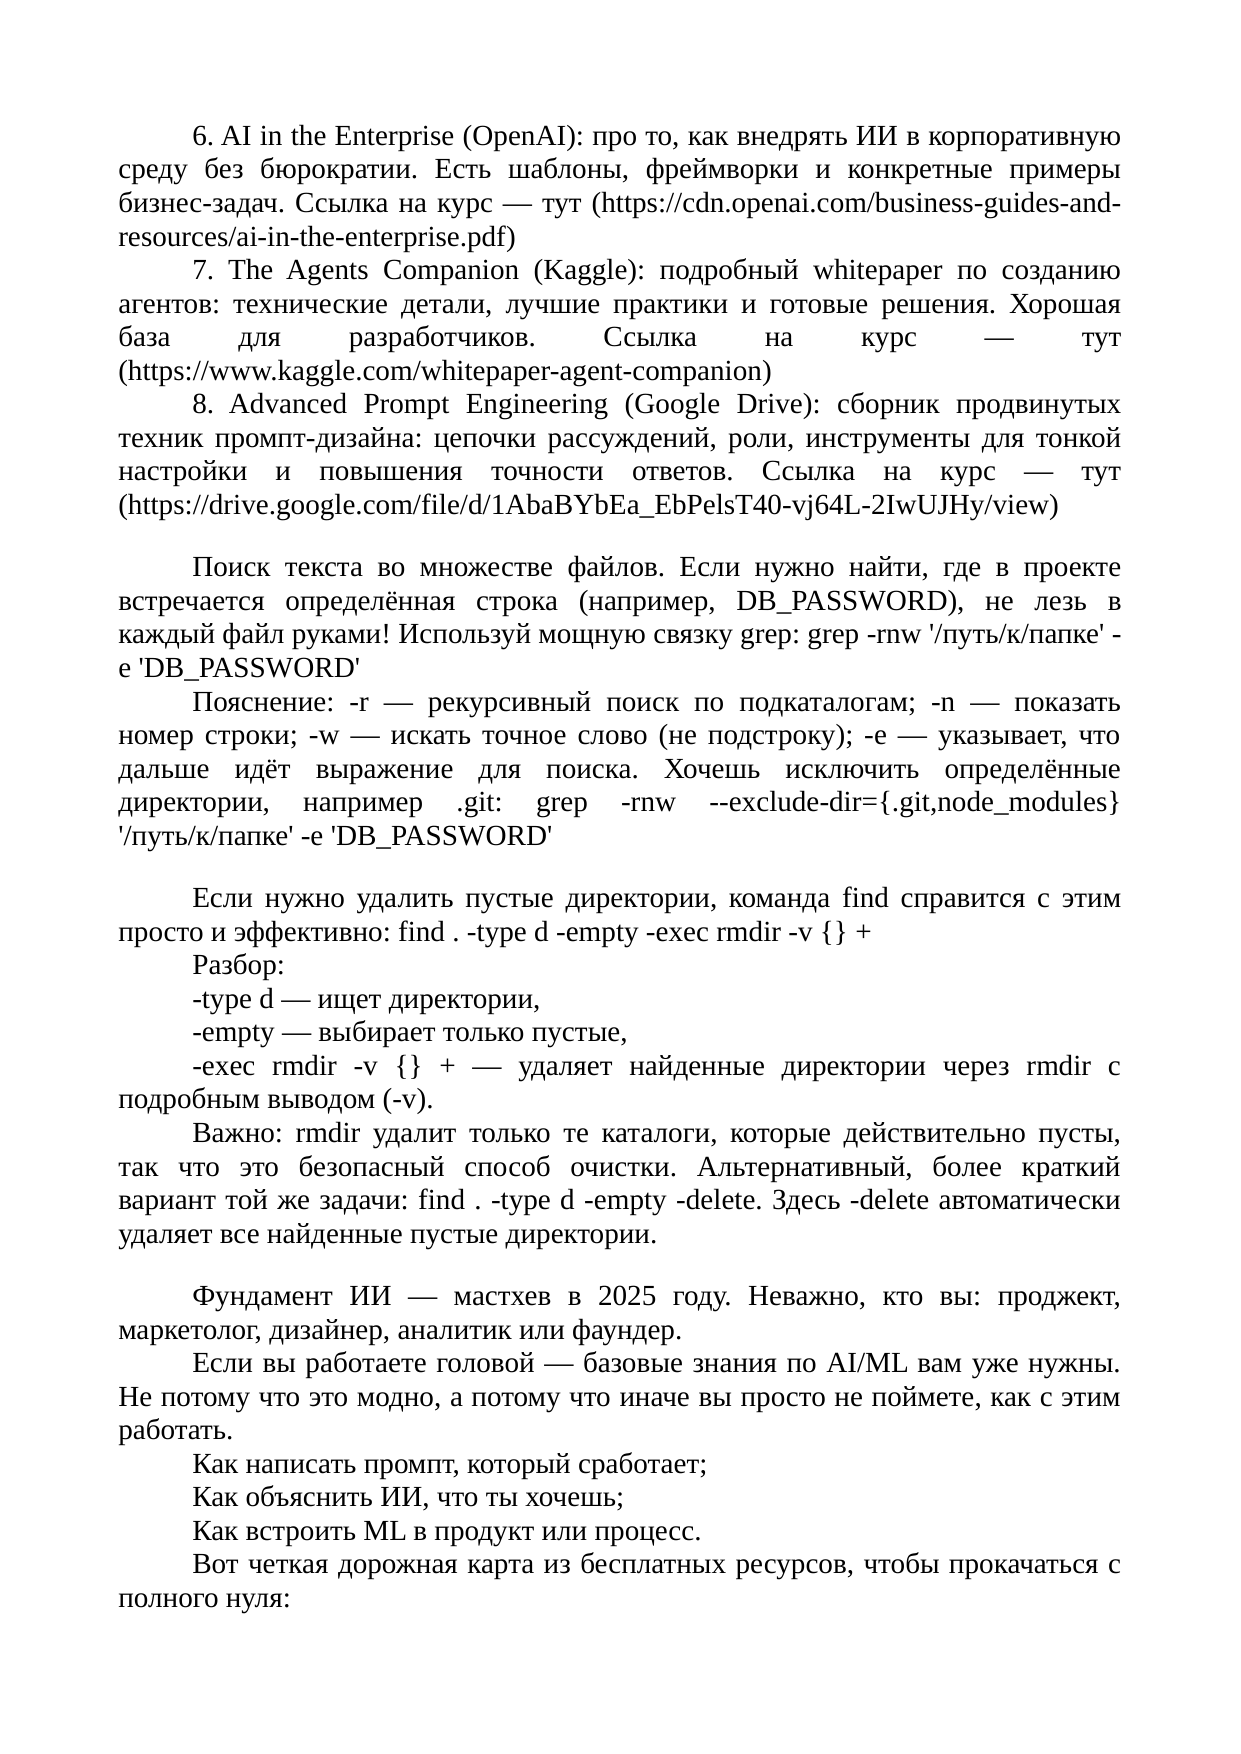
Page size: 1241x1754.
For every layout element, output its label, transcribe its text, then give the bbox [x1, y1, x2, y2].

text Важно: rmdir удалит только те каталоги, которые действительно пусты, так что это безопасный способ очистки. Альтернативный, более краткий вариант той же задачи: find . -type d -empty -delete. Здесь -delete автоматически удаляет все найденные пустые директории. [118, 1115, 1122, 1249]
text Как объяснить ИИ, что ты хочешь; [118, 1479, 1122, 1513]
text -type d — ищет директории, [118, 981, 1122, 1014]
text Если нужно удалить пустые директории, команда find справится с этим просто и эффективно: find . -type d -empty -exec rmdir -v {} + [118, 880, 1122, 947]
text Фундамент ИИ — мастхев в 2025 году. Неважно, кто вы: проджект, маркетолог, дизайнер, аналитик или фаундер. [118, 1278, 1122, 1345]
text Как написать промпт, который сработает; [118, 1446, 1122, 1479]
text Поиск текста во множестве файлов. Если нужно найти, где в проекте встречается определённая строка (например, DB_PASSWORD), не лезь в каждый файл руками! Используй мощную связку grep: grep -rnw '/путь/к/папке' -e 'DB_PASSWORD' [118, 549, 1122, 684]
text -empty — выбирает только пустые, [118, 1014, 1122, 1048]
text Вот четкая дорожная карта из бесплатных ресурсов, чтобы прокачаться с полного нуля: [118, 1547, 1122, 1614]
text Разбор: [118, 947, 1122, 981]
text Как встроить ML в продукт или процесс. [118, 1513, 1122, 1547]
text 6. AI in the Enterprise (OpenAI): про то, как внедрять ИИ в корпоративную среду без бюрократии. Есть шаблоны, фреймворки и конкретные примеры бизнес-задач. Ссылка на курс — тут (https://cdn.openai.com/business-guides-and-resources/ai-in-the-enterprise.pdf) [118, 118, 1122, 252]
text Если вы работаете головой — базовые знания по AI/ML вам уже нужны. Не потому что это модно, а потому что иначе вы просто не поймете, как с этим работать. [118, 1345, 1122, 1446]
text -exec rmdir -v {} + — удаляет найденные директории через rmdir с подробным выводом (-v). [118, 1048, 1122, 1115]
text Пояснение: -r — рекурсивный поиск по подкаталогам; -n — показать номер строки; -w — искать точное слово (не подстроку); -e — указывает, что дальше идёт выражение для поиска. Хочешь исключить определённые директории, например .git: grep -rnw --exclude-dir={.git,node_modules} '/путь/к/папке' -e 'DB_PASSWORD' [118, 684, 1122, 851]
text 7. The Agents Companion (Kaggle): подробный whitepaper по созданию агентов: технические детали, лучшие практики и готовые решения. Хорошая база для разработчиков. Ссылка на курс — тут (https://www.kaggle.com/whitepaper-agent-companion) [118, 252, 1122, 386]
text 8. Advanced Prompt Engineering (Google Drive): сборник продвинутых техник промпт-дизайна: цепочки рассуждений, роли, инструменты для тонкой настройки и повышения точности ответов. Ссылка на курс — тут (https://drive.google.com/file/d/1AbaBYbEa_EbPelsT40-vj64L-2IwUJHy/view) [118, 386, 1122, 521]
